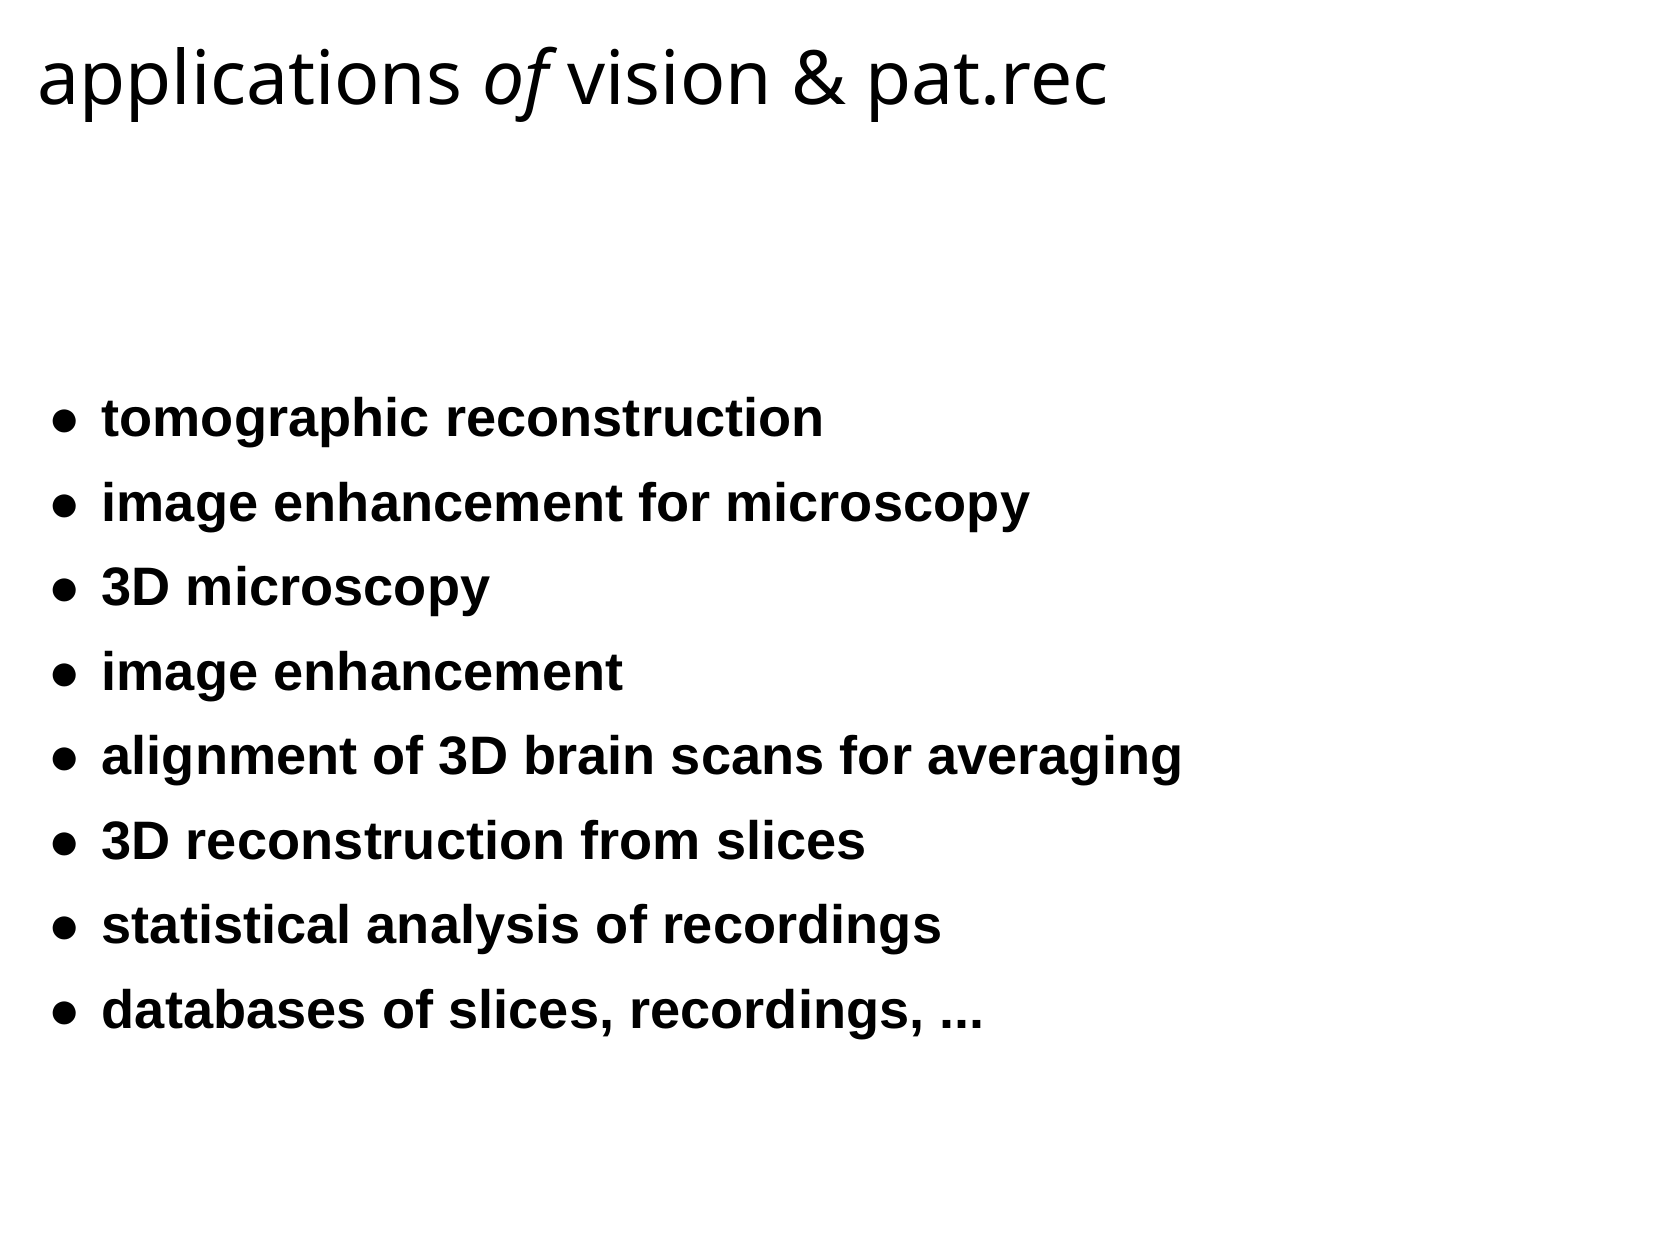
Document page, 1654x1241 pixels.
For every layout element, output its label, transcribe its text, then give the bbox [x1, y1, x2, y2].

title applications of vision & pat.rec [37, 0, 1613, 151]
list tomographic reconstruction image enhancement for microscopy 3D microscopy image enhancement alignment of 3D brain scans for averaging 3D reconstruction from slices statistical analysis of recordings databases of slices, recordings, ... [30, 187, 1654, 1241]
